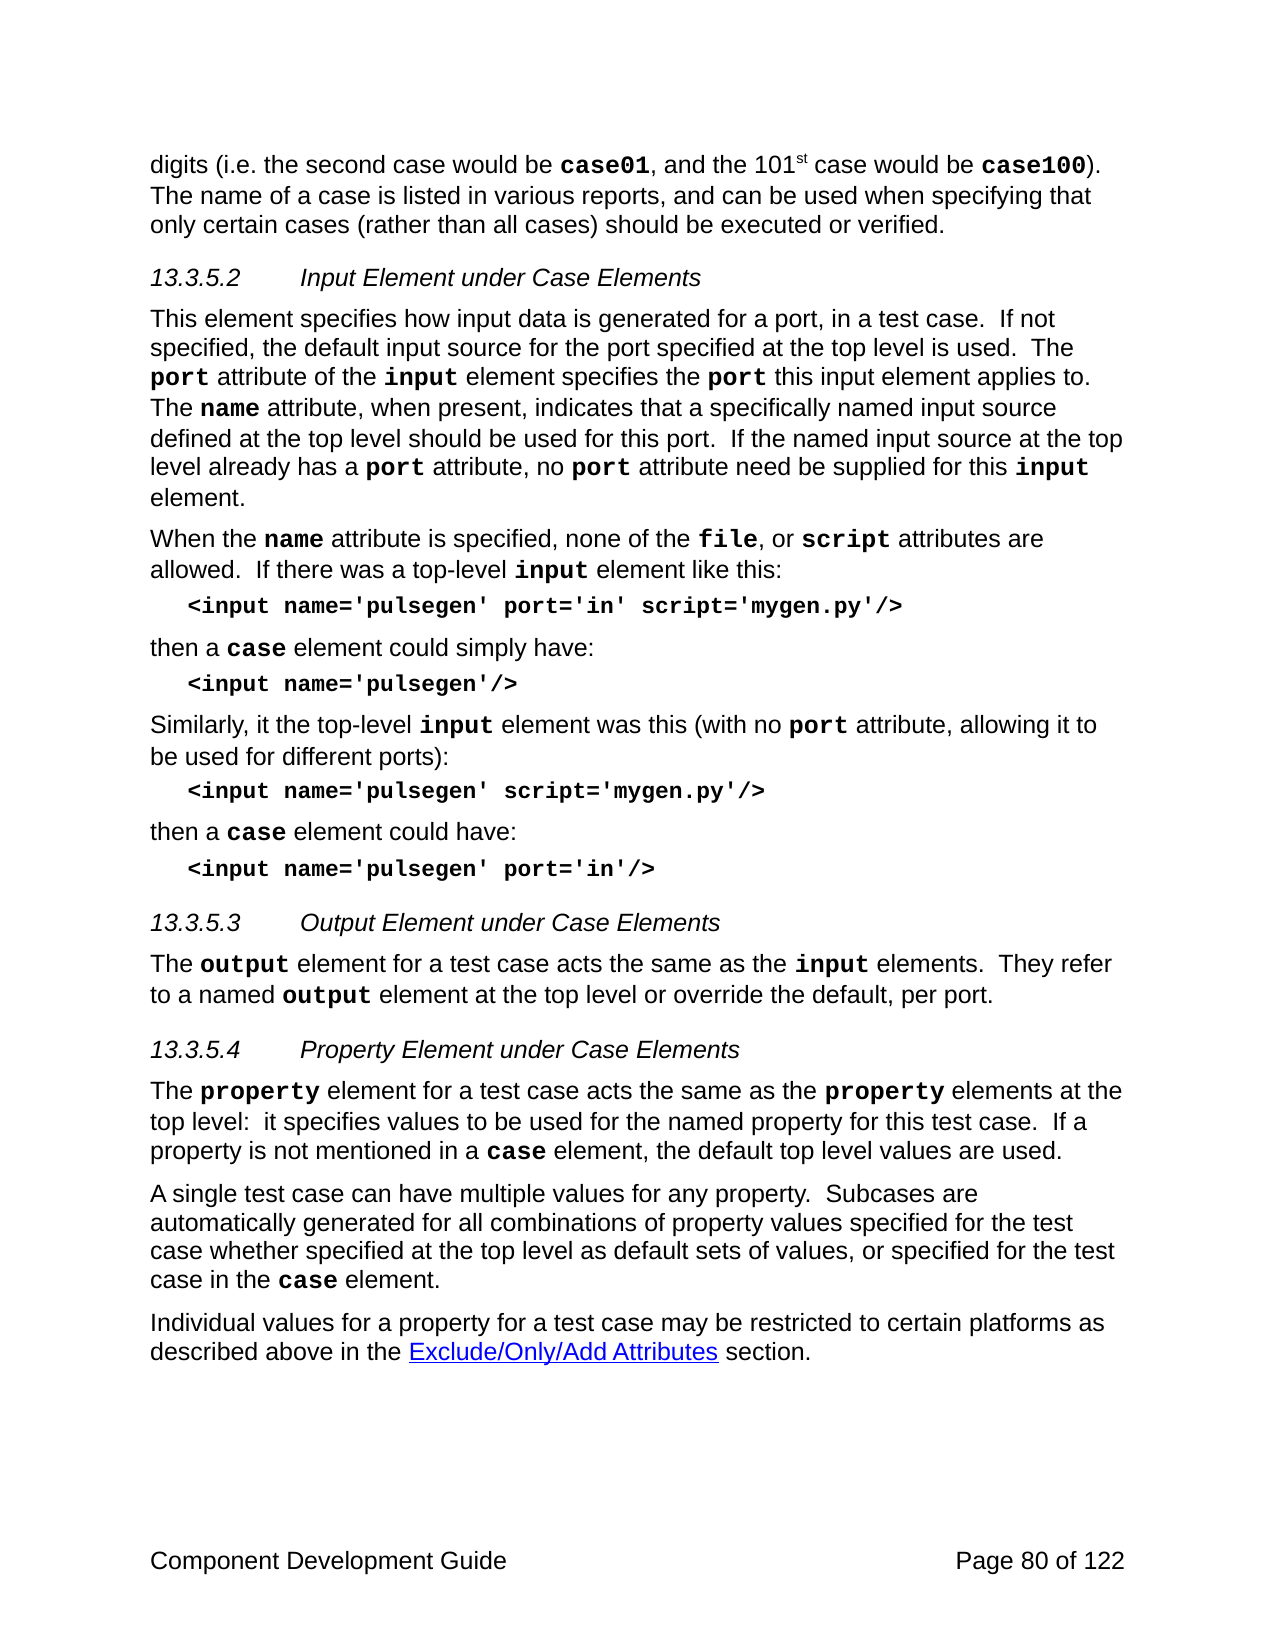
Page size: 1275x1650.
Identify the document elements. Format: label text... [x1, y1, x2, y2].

text digits (i.e. the second case would be case01, and the 101st case would be case100). The name of a case is listed in various reports, and can be used when specifying that only certain cases (rather than all cases) should be executed or verified. [150, 150, 1125, 238]
subtitle Property Element under Case Elements [150, 1036, 1125, 1064]
text <input name='pulsegen' port='in'/> [187, 857, 1125, 883]
text Individual values for a property for a test case may be restricted to certain platforms as described above in the Exclude/Only/Add Attributes section. [150, 1308, 1125, 1366]
text then a case element could simply have: [150, 633, 1125, 664]
text This element specifies how input data is generated for a port, in a test case. If not specified, the default input source for the port specified at the top level is used. The port attribute of the input element specifies the port this input element applies to. The name attribute, when present, indicates that a specifically named input source defined at the top level should be used for this port. If the named input source at the top level already has a port attribute, no port attribute need be supplied for this input element. [150, 304, 1125, 512]
text <input name='pulsegen' port='in' script='mygen.py'/> [187, 595, 1125, 621]
subtitle Input Element under Case Elements [150, 263, 1125, 292]
text The output element for a test case acts the same as the input elements. They refer to a named output element at the top level or override the default, per port. [150, 949, 1125, 1011]
text <input name='pulsegen' script='mygen.py'/> [187, 779, 1125, 805]
text A single test case can have multiple values for any property. Subcases are automatically generated for all combinations of property values specified for the test case whether specified at the top level as default sets of values, or specified for the test case in the case element. [150, 1179, 1125, 1296]
subtitle Output Element under Case Elements [150, 908, 1125, 937]
text The property element for a test case acts the same as the property elements at the top level: it specifies values to be used for the named property for this test case. If a property is not mentioned in a case element, the default top level values are used. [150, 1076, 1125, 1167]
text then a case element could have: [150, 817, 1125, 848]
text Similarly, it the top-level input element was this (with no port attribute, allowing it to be used for different ports): [150, 711, 1125, 770]
text <input name='pulsegen'/> [187, 673, 1125, 698]
text When the name attribute is specified, none of the file, or script attributes are allowed. If there was a top-level input element like this: [150, 524, 1125, 586]
